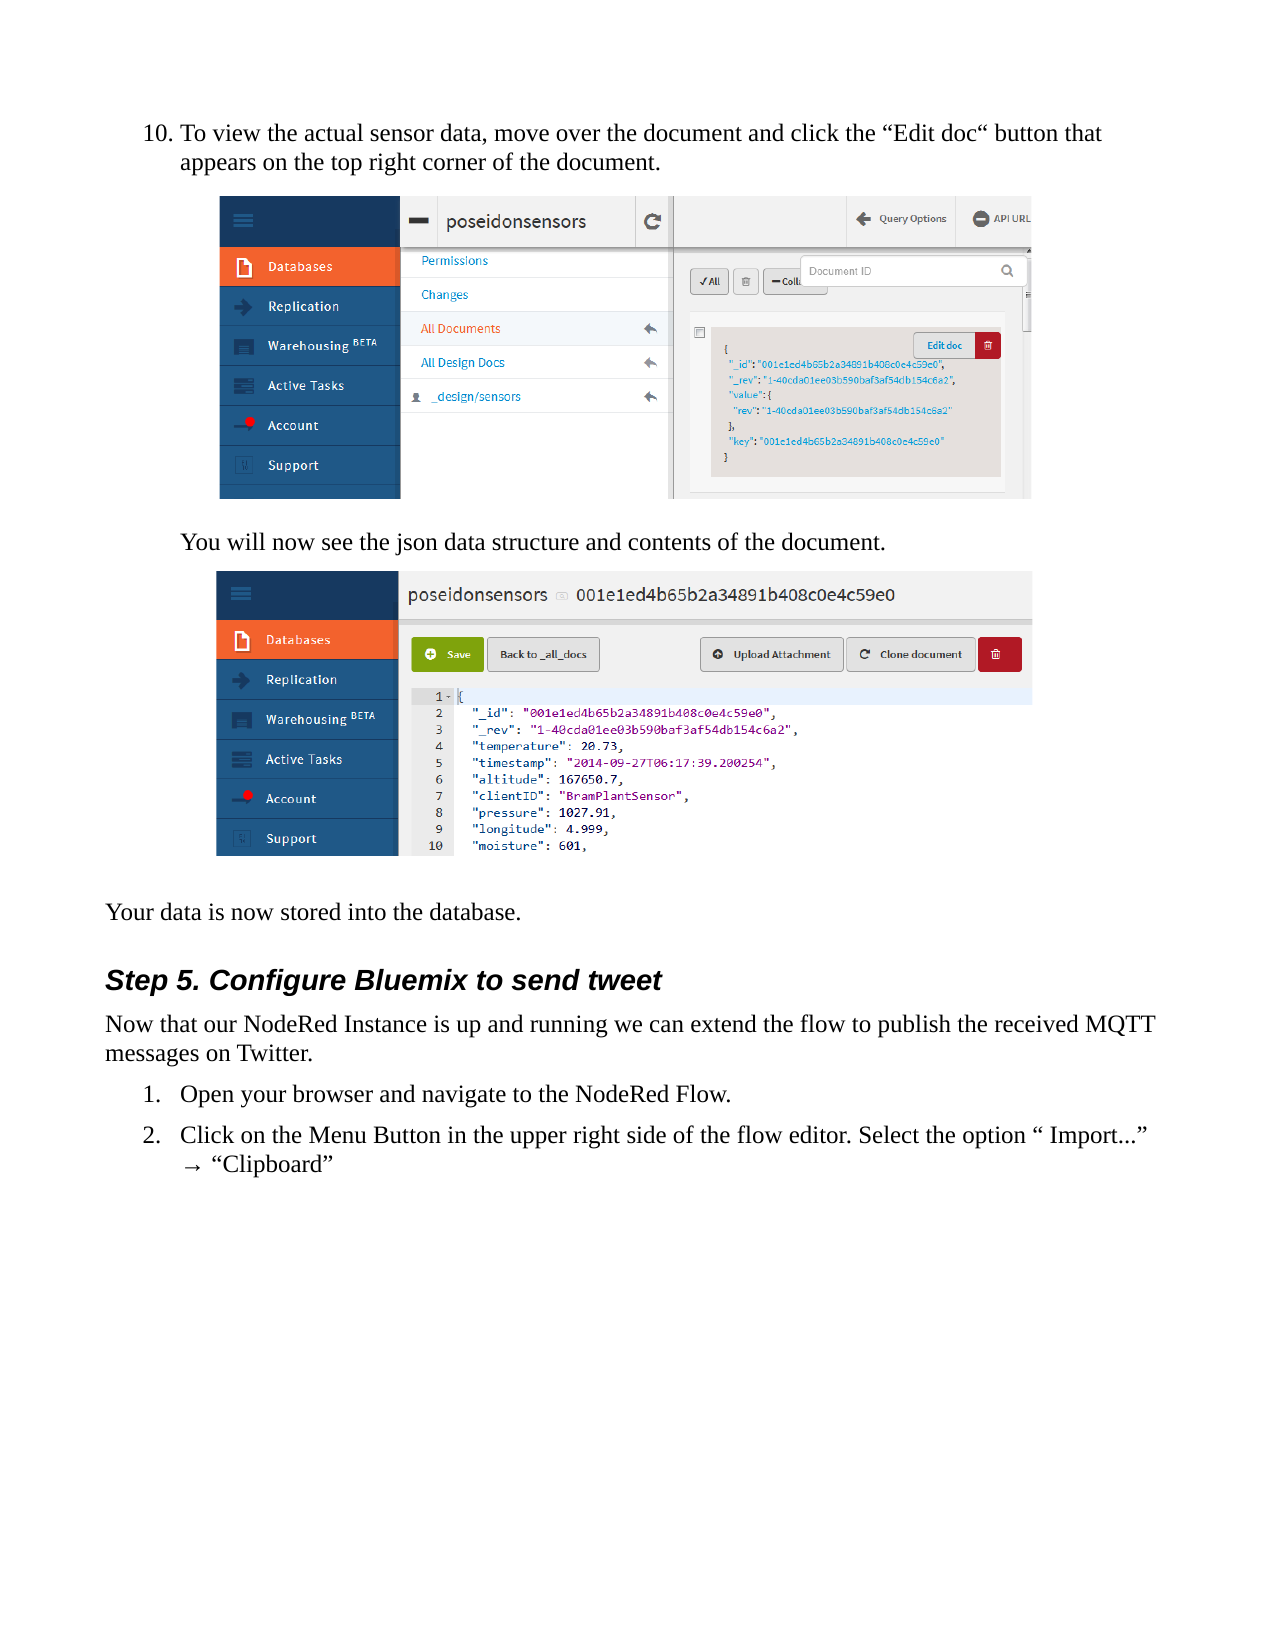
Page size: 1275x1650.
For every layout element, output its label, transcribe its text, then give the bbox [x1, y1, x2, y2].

text Now that our NodeRed Instance is up and running we can extend the flow to publish the received MQTT messages on Twitter. [105, 1009, 1170, 1066]
picture [219, 196, 1032, 499]
subtitle Step 5. Configure Bluemix to send tweet [105, 963, 1170, 996]
picture [216, 571, 1033, 856]
list Open your browser and navigate to the NodeRed Flow. [142, 1079, 1170, 1108]
text Your data is now stored into the database. [105, 897, 1170, 925]
list Click on the Menu Button in the upper right side of the flow editor. Select the option “ Import...” → “Clipboard” [142, 1120, 1170, 1178]
list To view the actual sensor data, move over the document and click the “Edit doc“ button that appears on the top right corner of the document. You will now see the json data structure and contents of the document. [142, 118, 1170, 884]
